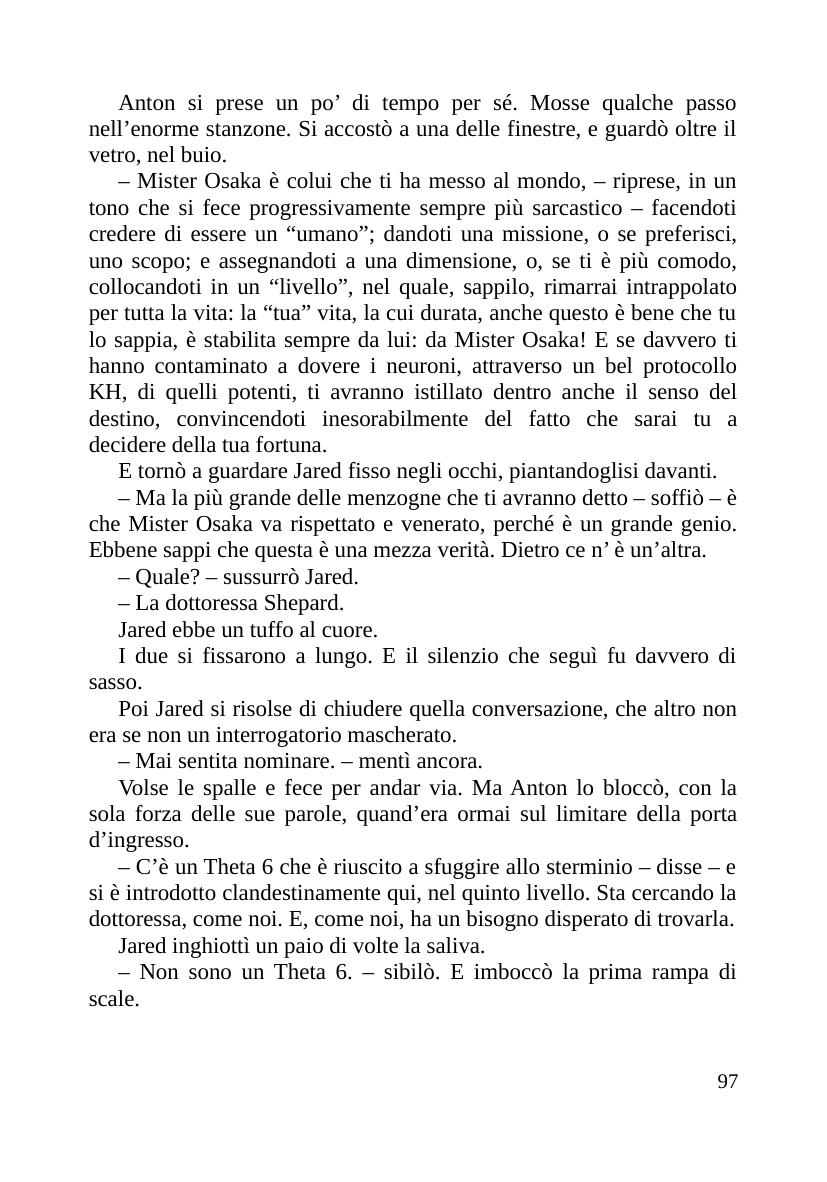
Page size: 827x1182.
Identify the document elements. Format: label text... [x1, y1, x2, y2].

text – Mai sentita nominare. – mentì ancora. [88, 747, 738, 774]
text Volse le spalle e fece per andar via. Ma Anton lo bloccò, con la sola forza delle sue parole, quand’era ormai sul limitare della porta d’ingresso. [88, 774, 738, 853]
text – C’è un Theta 6 che è riuscito a sfuggire allo sterminio – disse – e si è introdotto clandestinamente qui, nel quinto livello. Sta cercando la dottoressa, come noi. E, come noi, ha un bisogno disperato di trovarla. [88, 853, 738, 932]
text – Quale? – sussurrò Jared. [88, 563, 738, 589]
text – Mister Osaka è colui che ti ha messo al mondo, – riprese, in un tono che si fece progressivamente sempre più sarcastico – facendoti credere di essere un “umano”; dandoti una missione, o se preferisci, uno scopo; e assegnandoti a una dimensione, o, se ti è più comodo, collocandoti in un “livello”, nel quale, sappilo, rimarrai intrappolato per tutta la vita: la “tua” vita, la cui durata, anche questo è bene che tu lo sappia, è stabilita sempre da lui: da Mister Osaka! E se davvero ti hanno contaminato a dovere i neuroni, attraverso un bel protocollo KH, di quelli potenti, ti avranno istillato dentro anche il senso del destino, convincendoti inesorabilmente del fatto che sarai tu a decidere della tua fortuna. [88, 168, 738, 457]
text – Non sono un Theta 6. – sibilò. E imboccò la prima rampa di scale. [88, 958, 738, 1011]
text E tornò a guardare Jared fisso negli occhi, piantandoglisi davanti. [88, 457, 738, 484]
text Jared ebbe un tuffo al cuore. [88, 616, 738, 642]
text Poi Jared si risolse di chiudere quella conversazione, che altro non era se non un interrogatorio mascherato. [88, 695, 738, 747]
text I due si fissarono a lungo. E il silenzio che seguì fu davvero di sasso. [88, 642, 738, 695]
text – Ma la più grande delle menzogne che ti avranno detto – soffiò – è che Mister Osaka va rispettato e venerato, perché è un grande genio. Ebbene sappi che questa è una mezza verità. Dietro ce n’ è un’altra. [88, 484, 738, 563]
text Anton si prese un po’ di tempo per sé. Mosse qualche passo nell’enorme stanzone. Si accostò a una delle finestre, e guardò oltre il vetro, nel buio. [88, 88, 738, 168]
text – La dottoressa Shepard. [88, 589, 738, 616]
text Jared inghiottì un paio di volte la saliva. [88, 932, 738, 958]
